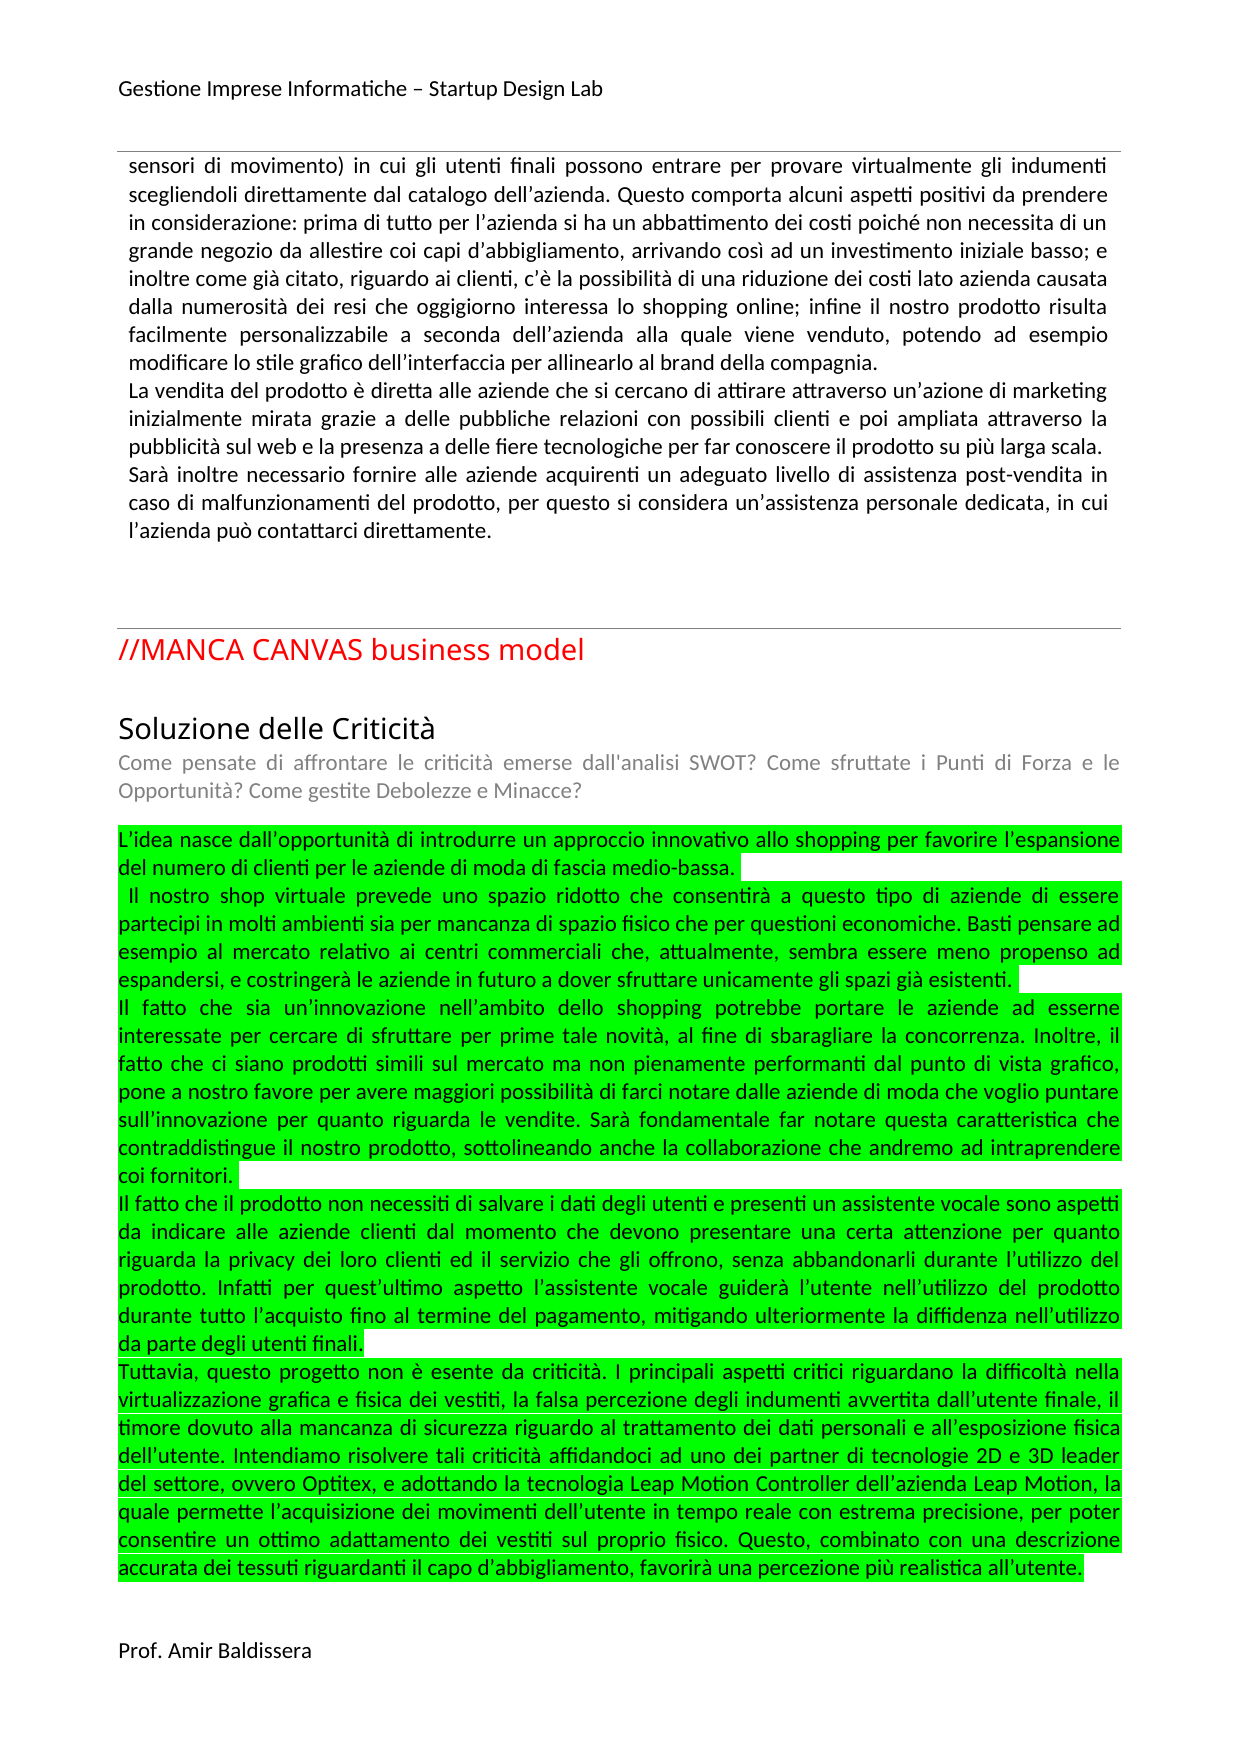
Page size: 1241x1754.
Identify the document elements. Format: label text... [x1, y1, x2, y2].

subtitle Soluzione delle Criticità [118, 708, 1122, 748]
text Il fatto che il prodotto non necessiti di salvare i dati degli utenti e presenti un assistente vocale sono aspetti da indicare alle aziende clienti dal momento che devono presentare una certa attenzione per quanto riguarda la privacy dei loro clienti ed il servizio che gli offrono, senza abbandonarli durante l’utilizzo del prodotto. Infatti per quest’ultimo aspetto l’assistente vocale guiderà l’utente nell’utilizzo del prodotto durante tutto l’acquisto fino al termine del pagamento, mitigando ulteriormente la diffidenza nell’utilizzo da parte degli utenti finali. [118, 1189, 1122, 1357]
text Come pensate di affrontare le criticità emerse dall'analisi SWOT? Come sfruttate i Punti di Forza e le Opportunità? Come gestite Debolezze e Minacce? [118, 748, 1122, 804]
text Il fatto che sia un’innovazione nell’ambito dello shopping potrebbe portare le aziende ad esserne interessate per cercare di sfruttare per prime tale novità, al fine di sbaragliare la concorrenza. Inoltre, il fatto che ci siano prodotti simili sul mercato ma non pienamente performanti dal punto di vista grafico, pone a nostro favore per avere maggiori possibilità di farci notare dalle aziende di moda che voglio puntare sull’innovazione per quanto riguarda le vendite. Sarà fondamentale far notare questa caratteristica che contraddistingue il nostro prodotto, sottolineando anche la collaborazione che andremo ad intraprendere coi fornitori. [118, 993, 1122, 1189]
table_cell sensori di movimento) in cui gli utenti finali possono entrare per provare virtualmente gli indumenti scegliendoli direttamente dal catalogo dell’azienda. Questo comporta alcuni aspetti positivi da prendere in considerazione: prima di tutto per l’azienda si ha un abbattimento dei costi poiché non necessita di un grande negozio da allestire coi capi d’abbigliamento, arrivando così ad un investimento iniziale basso; e inoltre come già citato, riguardo ai clienti, c’è la possibilità di una riduzione dei costi lato azienda causata dalla numerosità dei resi che oggigiorno interessa lo shopping online; infine il nostro prodotto risulta facilmente personalizzabile a seconda dell’azienda alla quale viene venduto, potendo ad esempio modificare lo stile grafico dell’interfaccia per allinearlo al brand della compagnia. La vendita del prodotto è diretta alle aziende che si cercano di attirare attraverso un’azione di marketing inizialmente mirata grazie a delle pubbliche relazioni con possibili clienti e poi ampliata attraverso la pubblicità sul web e la presenza a delle fiere tecnologiche per far conoscere il prodotto su più larga scala. Sarà inoltre necessario fornire alle aziende acquirenti un adeguato livello di assistenza post-vendita in caso di malfunzionamenti del prodotto, per questo si considera un’assistenza personale dedicata, in cui l’azienda può contattarci direttamente. [117, 152, 1121, 628]
text L’idea nasce dall’opportunità di introdurre un approccio innovativo allo shopping per favorire l’espansione del numero di clienti per le aziende di moda di fascia medio-bassa. [118, 825, 1122, 881]
subtitle //MANCA CANVAS business model [118, 629, 1122, 669]
text Tuttavia, questo progetto non è esente da criticità. I principali aspetti critici riguardano la difficoltà nella virtualizzazione grafica e fisica dei vestiti, la falsa percezione degli indumenti avvertita dall’utente finale, il timore dovuto alla mancanza di sicurezza riguardo al trattamento dei dati personali e all’esposizione fisica dell’utente. Intendiamo risolvere tali criticità affidandoci ad uno dei partner di tecnologie 2D e 3D leader del settore, ovvero Optitex, e adottando la tecnologia Leap Motion Controller dell’azienda Leap Motion, la quale permette l’acquisizione dei movimenti dell’utente in tempo reale con estrema precisione, per poter consentire un ottimo adattamento dei vestiti sul proprio fisico. Questo, combinato con una descrizione accurata dei tessuti riguardanti il capo d’abbigliamento, favorirà una percezione più realistica all’utente. [118, 1357, 1122, 1582]
text Il nostro shop virtuale prevede uno spazio ridotto che consentirà a questo tipo di aziende di essere partecipi in molti ambienti sia per mancanza di spazio fisico che per questioni economiche. Basti pensare ad esempio al mercato relativo ai centri commerciali che, attualmente, sembra essere meno propenso ad espandersi, e costringerà le aziende in futuro a dover sfruttare unicamente gli spazi già esistenti. [118, 881, 1122, 993]
